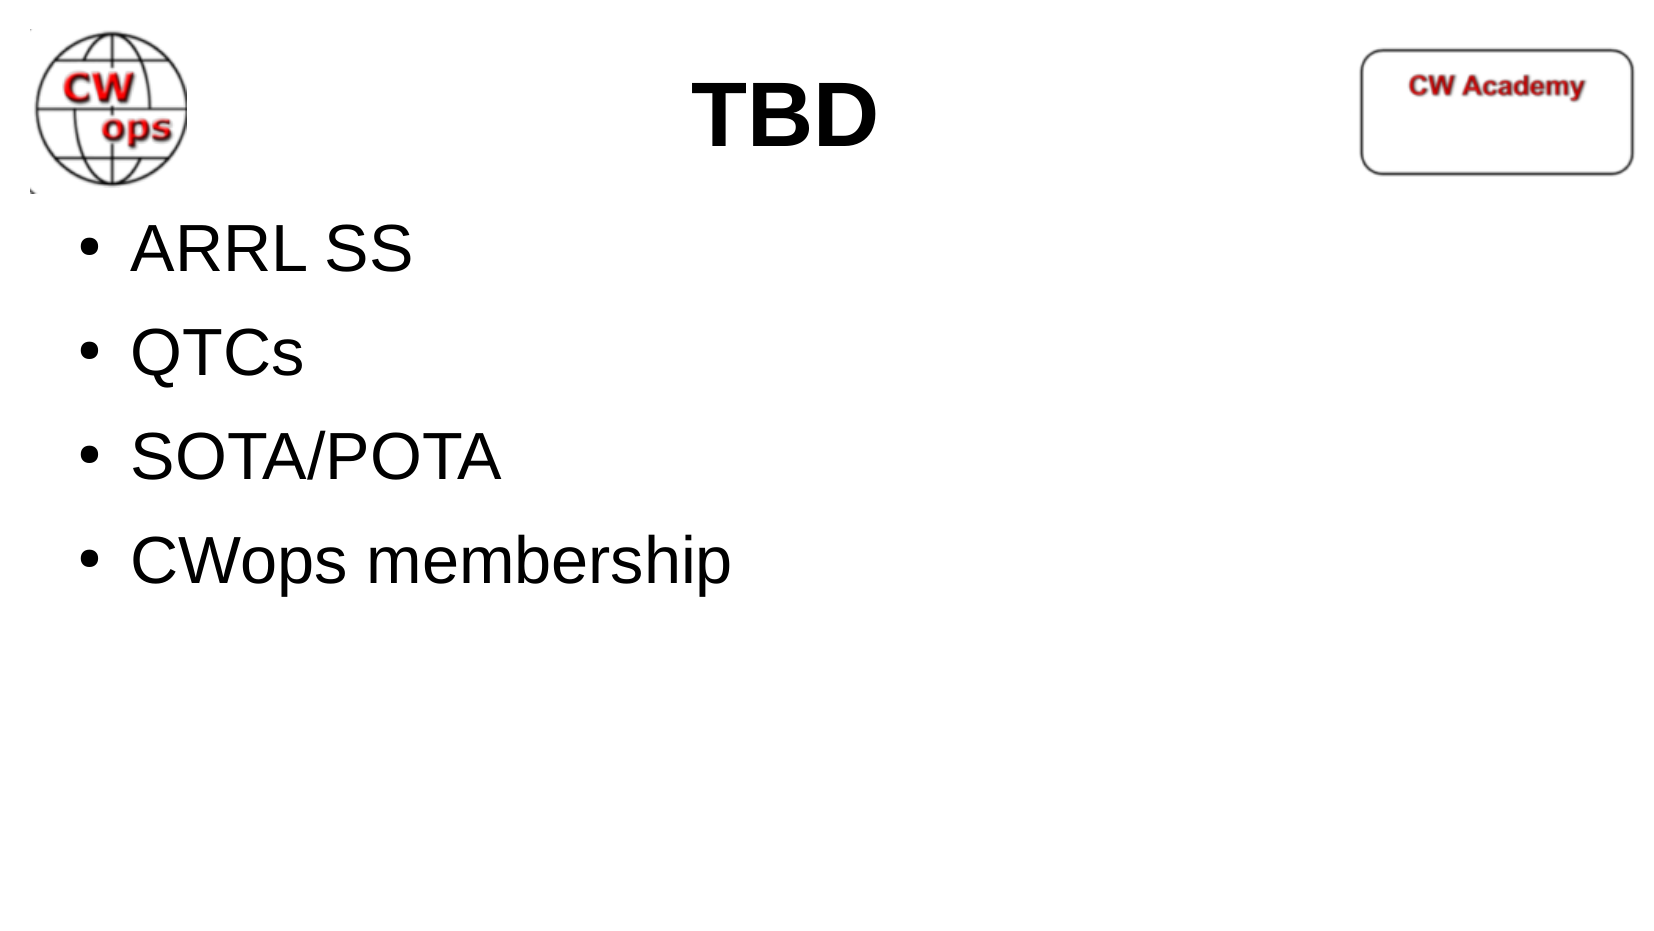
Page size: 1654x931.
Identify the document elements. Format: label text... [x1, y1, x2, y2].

picture [30, 29, 187, 194]
picture [1531, 37, 1640, 186]
list ARRL SS QTCs SOTA/POTA CWops membership [60, 210, 1549, 901]
title TBD [41, 37, 1531, 193]
